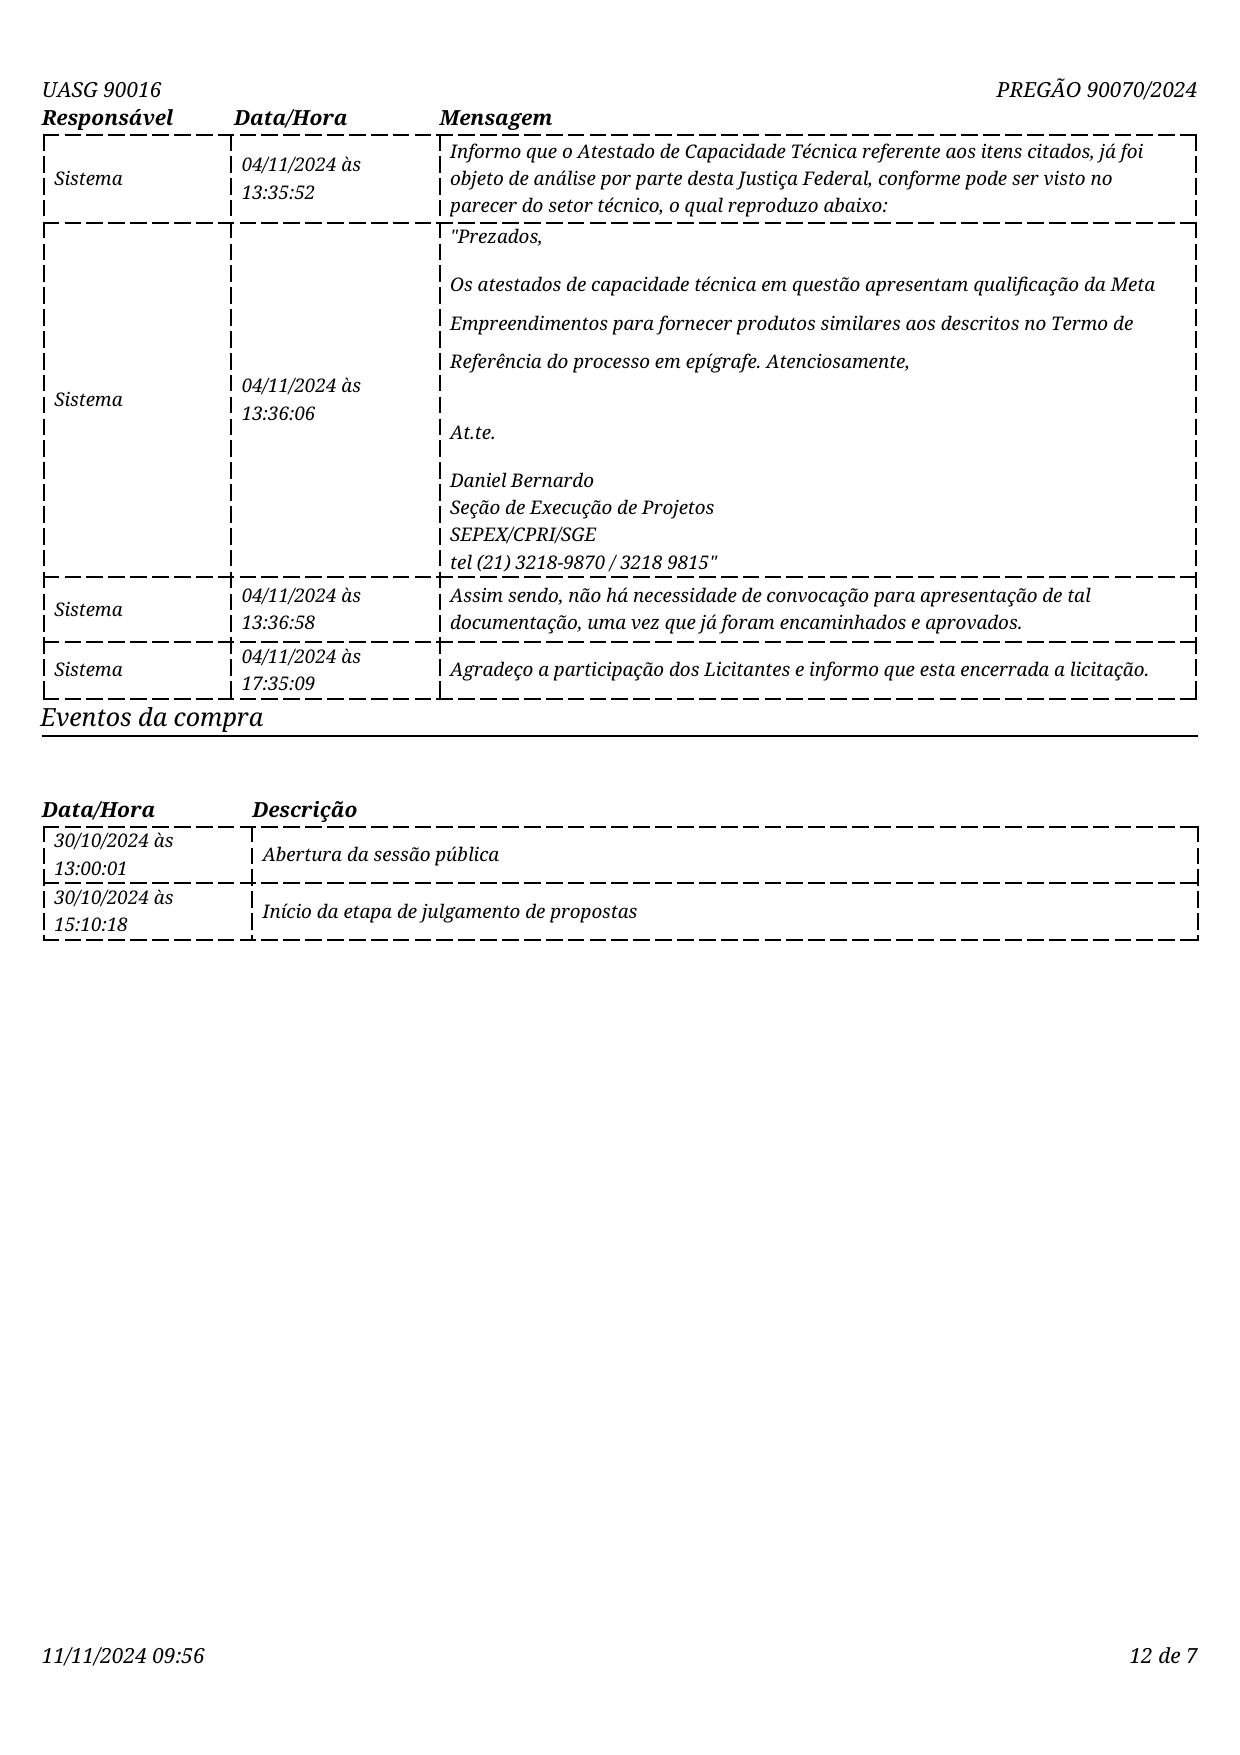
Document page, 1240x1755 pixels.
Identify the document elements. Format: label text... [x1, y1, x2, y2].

table_cell Assim sendo, não há necessidade de convocação para apresentação de tal documentação, uma vez que já foram encaminhados e aprovados. [440, 576, 1196, 641]
table_cell Início da etapa de julgamento de propostas [252, 882, 1198, 939]
table_header 04/11/2024 às 13:35:52 [231, 134, 439, 222]
table_cell Sistema [44, 641, 231, 697]
table_cell 04/11/2024 às 13:36:06 [231, 222, 439, 576]
table_cell Agradeço a participação dos Licitantes e informo que esta encerrada a licitação. [440, 641, 1196, 697]
table_cell 04/11/2024 às 17:35:09 [231, 641, 439, 697]
table_cell "Prezados, Os atestados de capacidade técnica em questão apresentam qualificação da Meta Empreendimentos para fornecer produtos similares aos descritos no Termo de Referência do processo em epígrafe. Atenciosamente, At.te. Daniel Bernardo Seção de Execução de Projetos SEPEX/CPRI/SGE tel (21) 3218-9870 / 3218 9815" [440, 222, 1196, 576]
table_cell Sistema [44, 576, 231, 641]
text Eventos da compra [40, 699, 1200, 734]
table_header Informo que o Atestado de Capacidade Técnica referente aos itens citados, já foi objeto de análise por parte desta Justiça Federal, conforme pode ser visto no parecer do setor técnico, o qual reproduzo abaixo: [440, 134, 1196, 222]
text Responsável Data/Hora Mensagem [42, 103, 1200, 132]
table_cell 30/10/2024 às 15:10:18 [44, 882, 252, 939]
table_cell 04/11/2024 às 13:36:58 [231, 576, 439, 641]
table_header Abertura da sessão pública [252, 826, 1198, 882]
table_cell Sistema [44, 222, 231, 576]
table_header Sistema [44, 134, 231, 222]
text Data/Hora Descrição [42, 795, 1200, 823]
table_header 30/10/2024 às 13:00:01 [44, 826, 252, 882]
